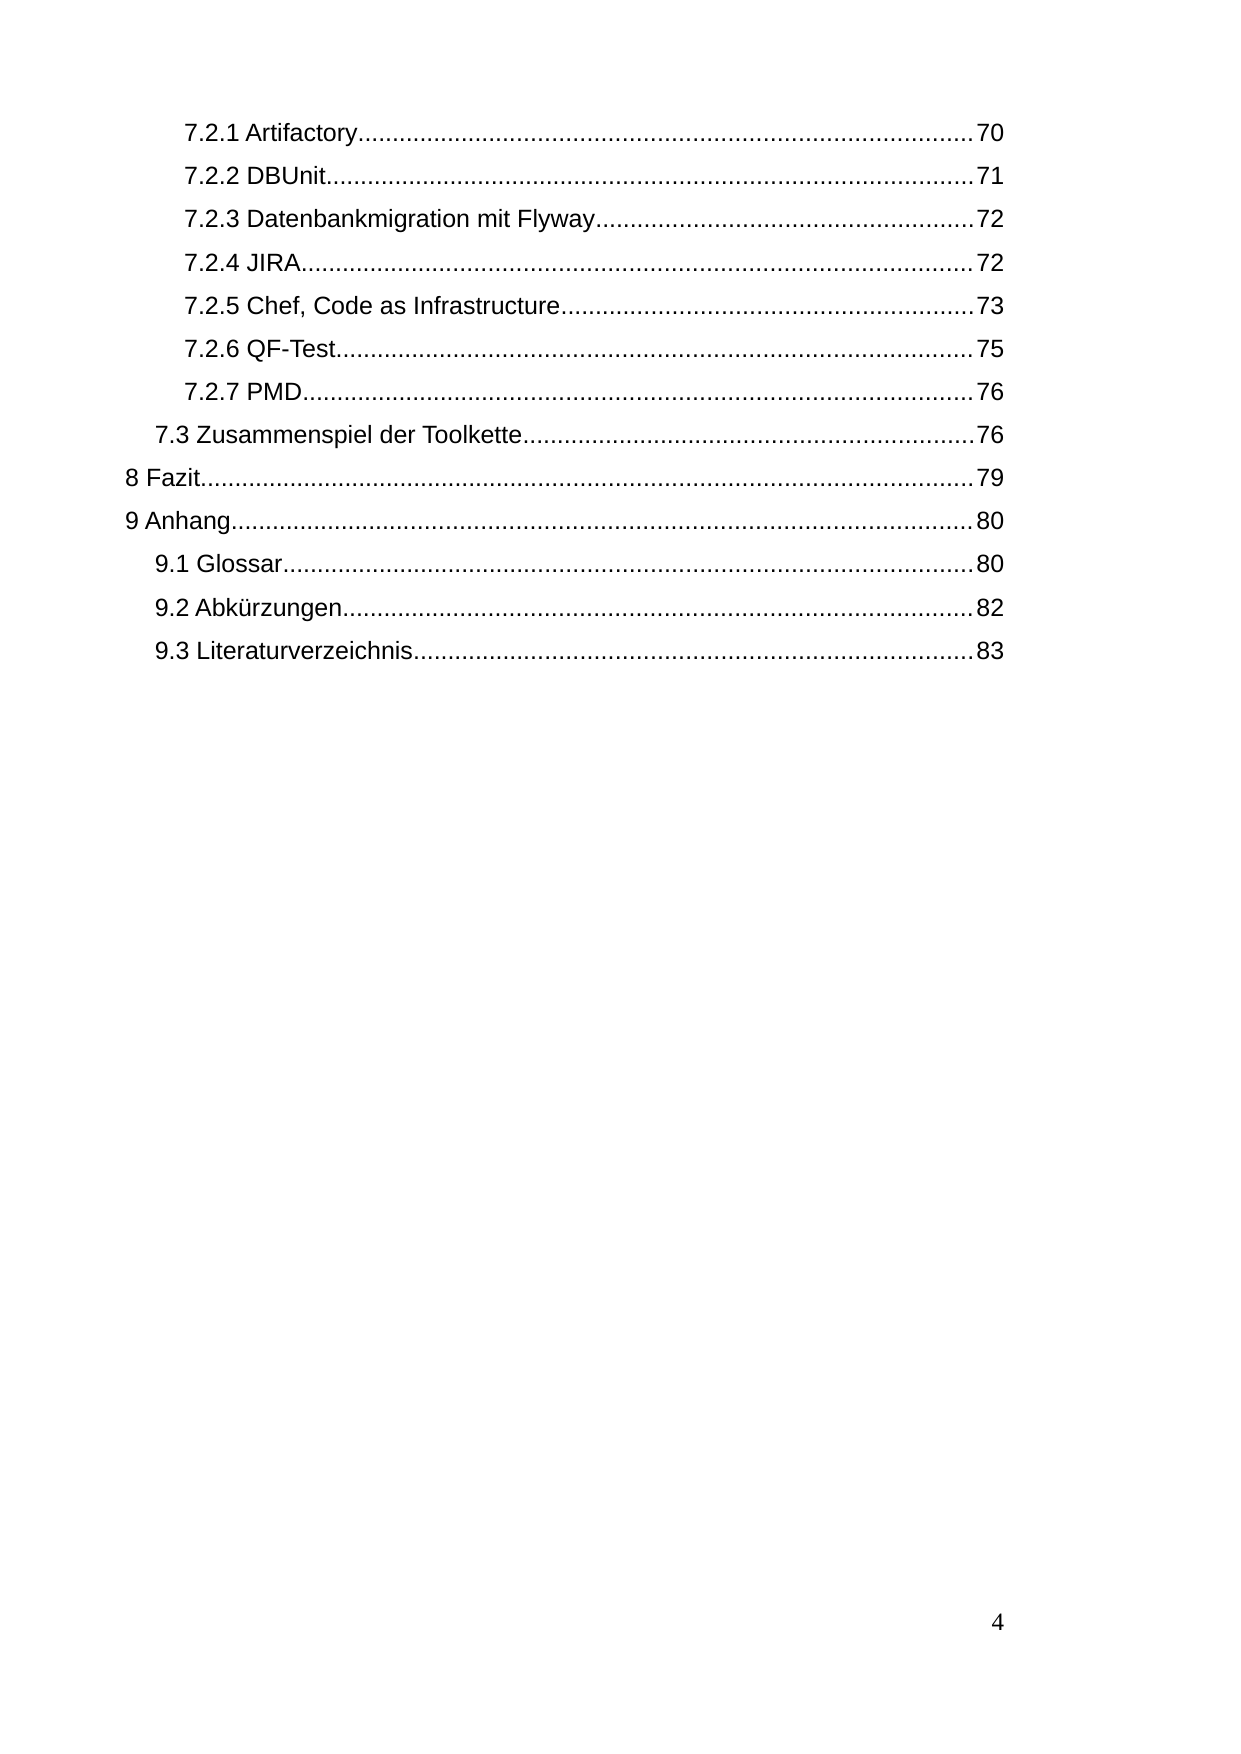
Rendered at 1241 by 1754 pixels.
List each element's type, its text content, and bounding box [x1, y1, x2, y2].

text 7.2.3 Datenbankmigration mit Flyway 72 [177, 204, 1004, 233]
text 9.3 Literaturverzeichnis 83 [148, 636, 1004, 664]
text 7.2.6 QF-Test 75 [177, 334, 1004, 362]
text 7.2.5 Chef, Code as Infrastructure 73 [177, 291, 1004, 319]
text 9.1 Glossar 80 [148, 549, 1004, 578]
text 7.3 Zusammenspiel der Toolkette 76 [148, 420, 1004, 449]
text 7.2.2 DBUnit 71 [177, 161, 1004, 190]
text 9.2 Abkürzungen 82 [148, 592, 1004, 621]
text 7.2.4 JIRA 72 [177, 247, 1004, 276]
text 7.2.7 PMD 76 [177, 377, 1004, 406]
text 7.2.1 Artifactory 70 [177, 118, 1004, 147]
text 9 Anhang 80 [118, 506, 1004, 535]
text 8 Fazit 79 [118, 463, 1004, 492]
